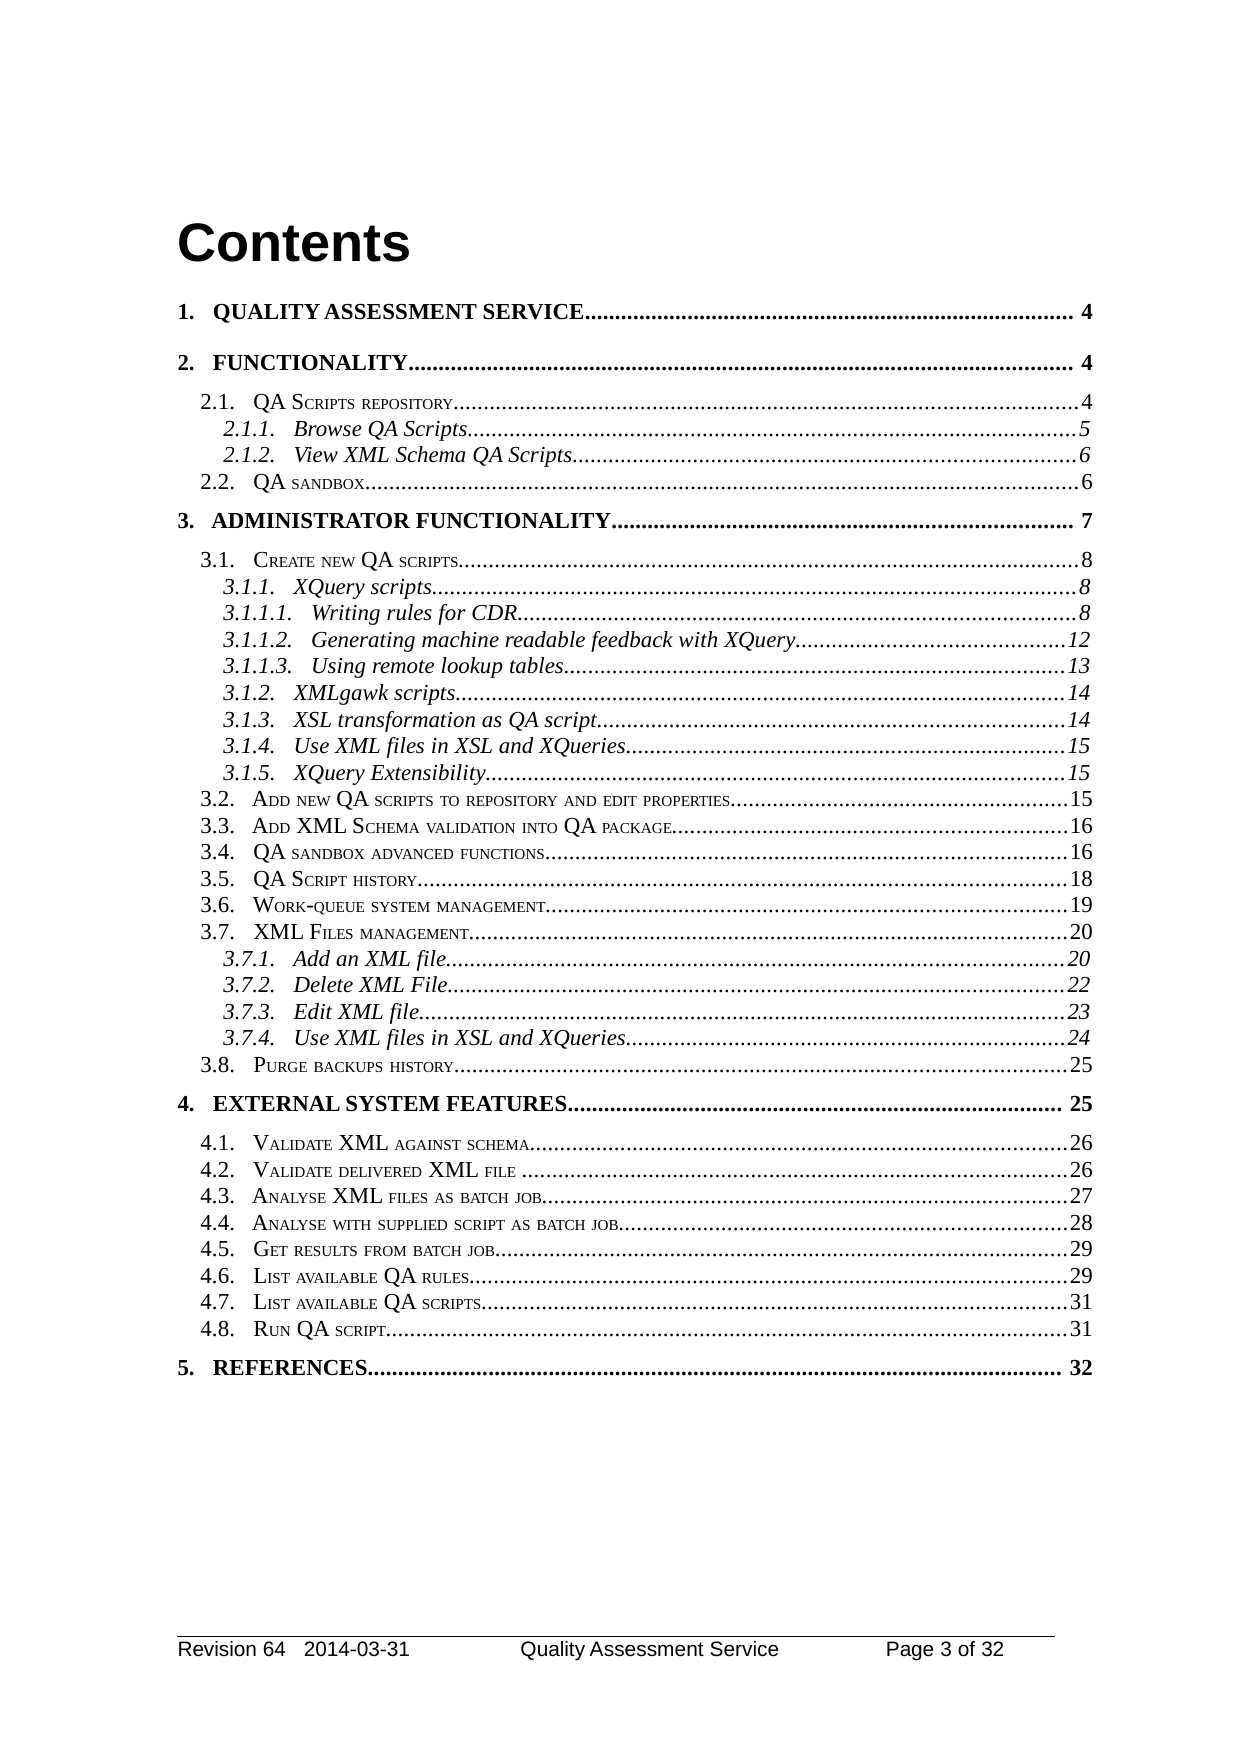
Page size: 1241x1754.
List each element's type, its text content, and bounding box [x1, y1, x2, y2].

text 3.8. Purge backups history 25 [200, 1051, 1092, 1077]
text 3.1.1.1. Writing rules for CDR 8 [223, 599, 1092, 626]
text 3.5. QA Script history 18 [200, 865, 1092, 891]
text 3.7.3. Edit XML file 23 [223, 998, 1092, 1024]
text 4.7. List available QA scripts 31 [200, 1288, 1092, 1315]
text 2. Functionality 4 [177, 349, 1092, 376]
text 3.6. Work-queue system management 19 [200, 891, 1092, 918]
text 2.1.1. Browse QA Scripts 5 [223, 415, 1092, 441]
text 1. Quality Assessment Service 4 [177, 298, 1092, 324]
text 3.7.2. Delete XML File 22 [223, 971, 1092, 998]
text 4.8. Run QA script 31 [200, 1315, 1092, 1341]
text 3. Administrator functionality 7 [177, 507, 1092, 533]
text 3.7.1. Add an XML file 20 [223, 944, 1092, 971]
text 4. External system features 25 [177, 1090, 1092, 1116]
text 2.2. QA sandbox 6 [200, 468, 1092, 494]
text 4.4. Analyse with supplied script as batch job 28 [200, 1208, 1092, 1235]
text 3.3. Add XML Schema validation into QA package 16 [200, 812, 1092, 838]
text 4.2. Validate delivered XML file 26 [200, 1155, 1092, 1182]
text 4.5. Get results from batch job 29 [200, 1235, 1092, 1262]
text 3.1.1. XQuery scripts 8 [223, 573, 1092, 599]
text 3.1.5. XQuery Extensibility 15 [223, 758, 1092, 785]
text 2.1.2. View XML Schema QA Scripts 6 [223, 441, 1092, 468]
text 3.7.4. Use XML files in XSL and XQueries 24 [223, 1024, 1092, 1051]
text 3.1.1.2. Generating machine readable feedback with XQuery 12 [223, 626, 1092, 652]
text 4.3. Analyse XML files as batch job 27 [200, 1182, 1092, 1208]
text 2.1. QA Scripts repository 4 [200, 388, 1092, 415]
text 3.2. Add new QA scripts to repository and edit properties 15 [200, 785, 1092, 812]
text 3.1.3. XSL transformation as QA script 14 [223, 705, 1092, 732]
text 3.4. QA sandbox advanced functions 16 [200, 838, 1092, 865]
text 4.6. List available QA rules 29 [200, 1262, 1092, 1288]
text 3.1.1.3. Using remote lookup tables 13 [223, 652, 1092, 679]
text 3.1. Create new QA scripts 8 [200, 546, 1092, 573]
text 4.1. Validate XML against schema 26 [200, 1129, 1092, 1155]
text 3.1.2. XMLgawk scripts 14 [223, 679, 1092, 705]
subtitle Contents [177, 210, 1092, 273]
text 5. References 32 [177, 1354, 1092, 1380]
text 3.7. XML Files management 20 [200, 918, 1092, 944]
text 3.1.4. Use XML files in XSL and XQueries 15 [223, 732, 1092, 758]
